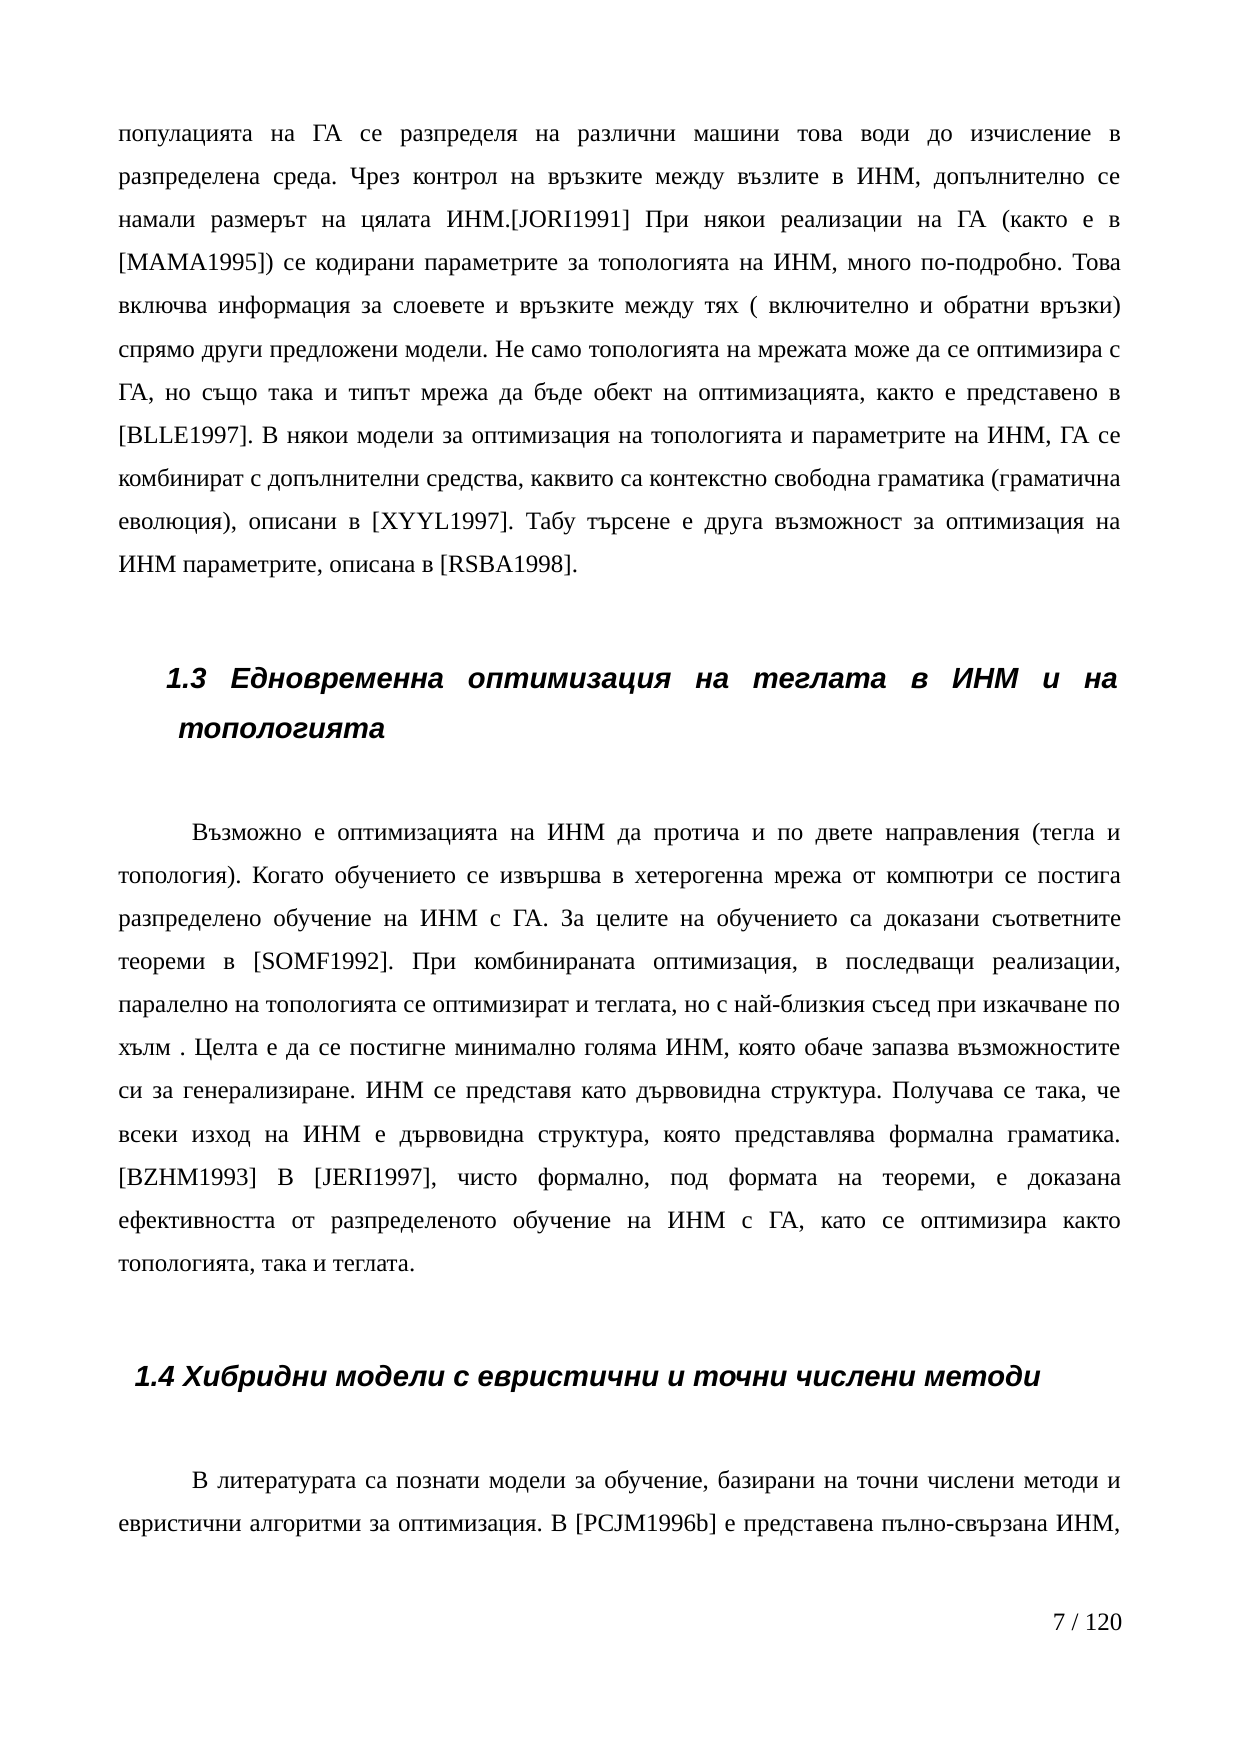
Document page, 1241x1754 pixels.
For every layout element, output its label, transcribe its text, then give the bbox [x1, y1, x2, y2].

subtitle 1.4 Хибридни модели с евристични и точни числени методи [118, 1359, 1122, 1393]
text В литературата са познати модели за обучение, базирани на точни числени методи и евристични алгоритми за оптимизация. В [PCJM1996b] е представена пълно-свързана ИНМ, [118, 1465, 1122, 1537]
text Възможно е оптимизацията на ИНМ да протича и по двете направления (тегла и топология). Когато обучението се извършва в хетерогенна мрежа от компютри се постига разпределено обучение на ИНМ с ГА. За целите на обучението са доказани съответните теореми в [SOMF1992]. При комбинираната оптимизация, в последващи реализации, паралелно на топологията се оптимизират и теглата, но с най-близкия съсед при изкачване по хълм . Целта е да се постигне минимално голяма ИНМ, която обаче запазва възможностите си за генерализиране. ИНМ се представя като дървовидна структура. Получава се така, че всеки изход на ИНМ е дървовидна структура, която представлява формална граматика.[BZHM1993] В [JERI1997], чисто формално, под формата на теореми, е доказана ефективността от разпределеното обучение на ИНМ с ГА, като се оптимизира както топологията, така и теглата. [118, 817, 1122, 1277]
text популацията на ГА се разпределя на различни машини това води до изчисление в разпределена среда. Чрез контрол на връзките между възлите в ИНМ, допълнително се намали размерът на цялата ИНМ.[JORI1991] При някои реализации на ГА (както е в [MAMA1995]) се кодирани параметрите за топологията на ИНМ, много по-подробно. Това включва информация за слоевете и връзките между тях ( включително и обратни връзки) спрямо други предложени модели. Не само топологията на мрежата може да се оптимизира с ГА, но също така и типът мрежа да бъде обект на оптимизацията, както е представено в [BLLE1997]. В някои модели за оптимизация на топологията и параметрите на ИНМ, ГА се комбинират с допълнителни средства, каквито са контекстно свободна граматика (граматична еволюция), описани в [XYYL1997]. Табу търсене е друга възможност за оптимизация на ИНМ параметрите, описана в [RSBA1998]. [118, 118, 1122, 578]
subtitle 1.3 Едновременна оптимизация на теглата в ИНМ и на топологията [118, 661, 1122, 744]
